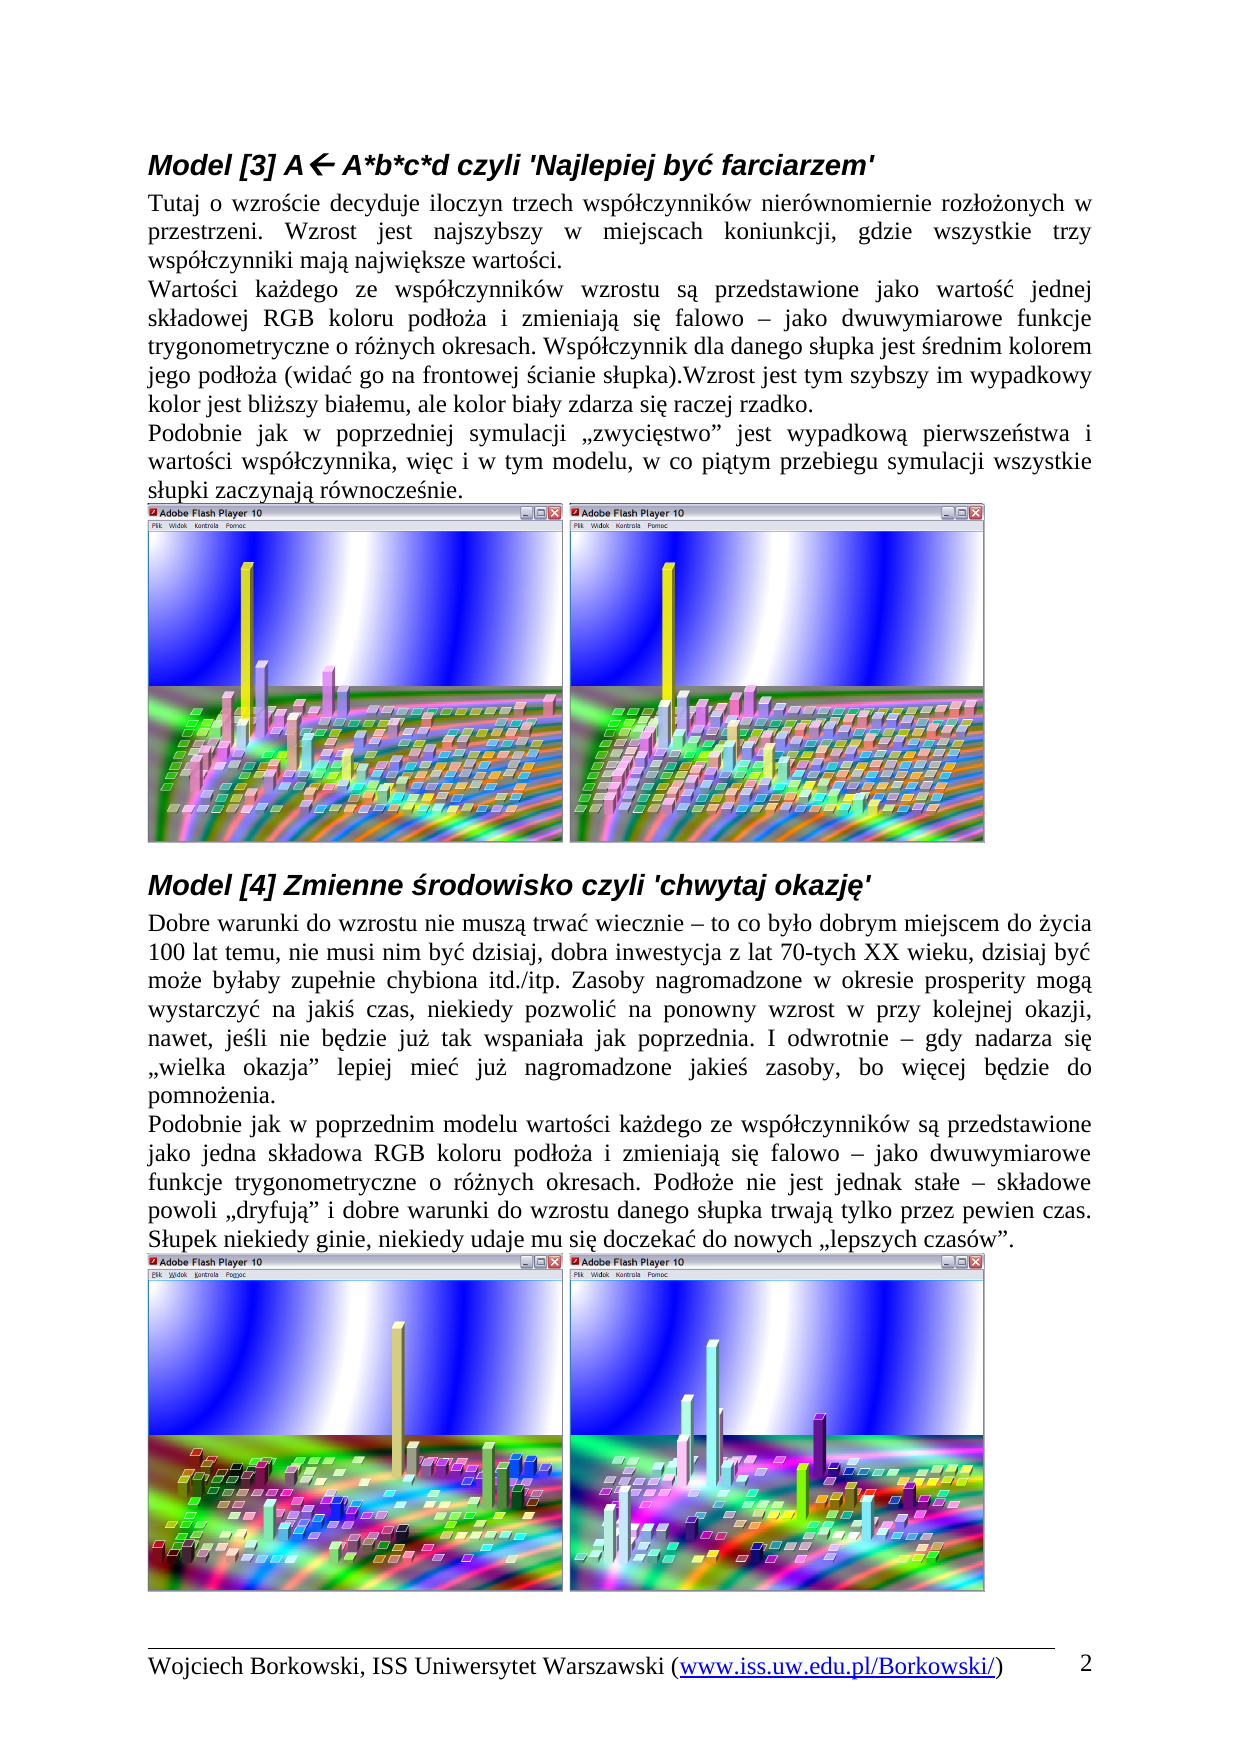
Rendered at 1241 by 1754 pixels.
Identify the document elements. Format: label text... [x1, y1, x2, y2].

text Dobre warunki do wzrostu nie muszą trwać wiecznie – to co było dobrym miejscem do życia 100 lat temu, nie musi nim być dzisiaj, dobra inwestycja z lat 70-tych XX wieku, dzisiaj być może byłaby zupełnie chybiona itd./itp. Zasoby nagromadzone w okresie prosperity mogą wystarczyć na jakiś czas, niekiedy pozwolić na ponowny wzrost w przy kolejnej okazji, nawet, jeśli nie będzie już tak wspaniała jak poprzednia. I odwrotnie – gdy nadarza się „wielka okazja” lepiej mieć już nagromadzone jakieś zasoby, bo więcej będzie do pomnożenia. [148, 908, 1093, 1109]
text Wartości każdego ze współczynników wzrostu są przedstawione jako wartość jednej składowej RGB koloru podłoża i zmieniają się falowo – jako dwuwymiarowe funkcje trygonometryczne o różnych okresach. Współczynnik dla danego słupka jest średnim kolorem jego podłoża (widać go na frontowej ścianie słupka).Wzrost jest tym szybszy im wypadkowy kolor jest bliższy białemu, ale kolor biały zdarza się raczej rzadko. [148, 274, 1093, 418]
picture [569, 1253, 985, 1592]
subtitle Model [4] Zmienne środowisko czyli 'chwytaj okazję' [148, 868, 1093, 902]
text Tutaj o wzroście decyduje iloczyn trzech współczynników nierównomiernie rozłożonych w przestrzeni. Wzrost jest najszybszy w miejscach koniunkcji, gdzie wszystkie trzy współczynniki mają największe wartości. [148, 188, 1093, 274]
subtitle Model [3] A A*b*c*d czyli 'Najlepiej być farciarzem' [148, 148, 1093, 181]
picture [569, 503, 985, 843]
picture [147, 503, 563, 843]
text Podobnie jak w poprzedniej symulacji „zwycięstwo” jest wypadkową pierwszeństwa i wartości współczynnika, więc i w tym modelu, w co piątym przebiegu symulacji wszystkie słupki zaczynają równocześnie. [148, 418, 1093, 504]
text Podobnie jak w poprzednim modelu wartości każdego ze współczynników są przedstawione jako jedna składowa RGB koloru podłoża i zmieniają się falowo – jako dwuwymiarowe funkcje trygonometryczne o różnych okresach. Podłoże nie jest jednak stałe – składowe powoli „dryfują” i dobre warunki do wzrostu danego słupka trwają tylko przez pewien czas. Słupek niekiedy ginie, niekiedy udaje mu się doczekać do nowych „lepszych czasów”. [148, 1109, 1093, 1253]
picture [147, 1253, 563, 1592]
